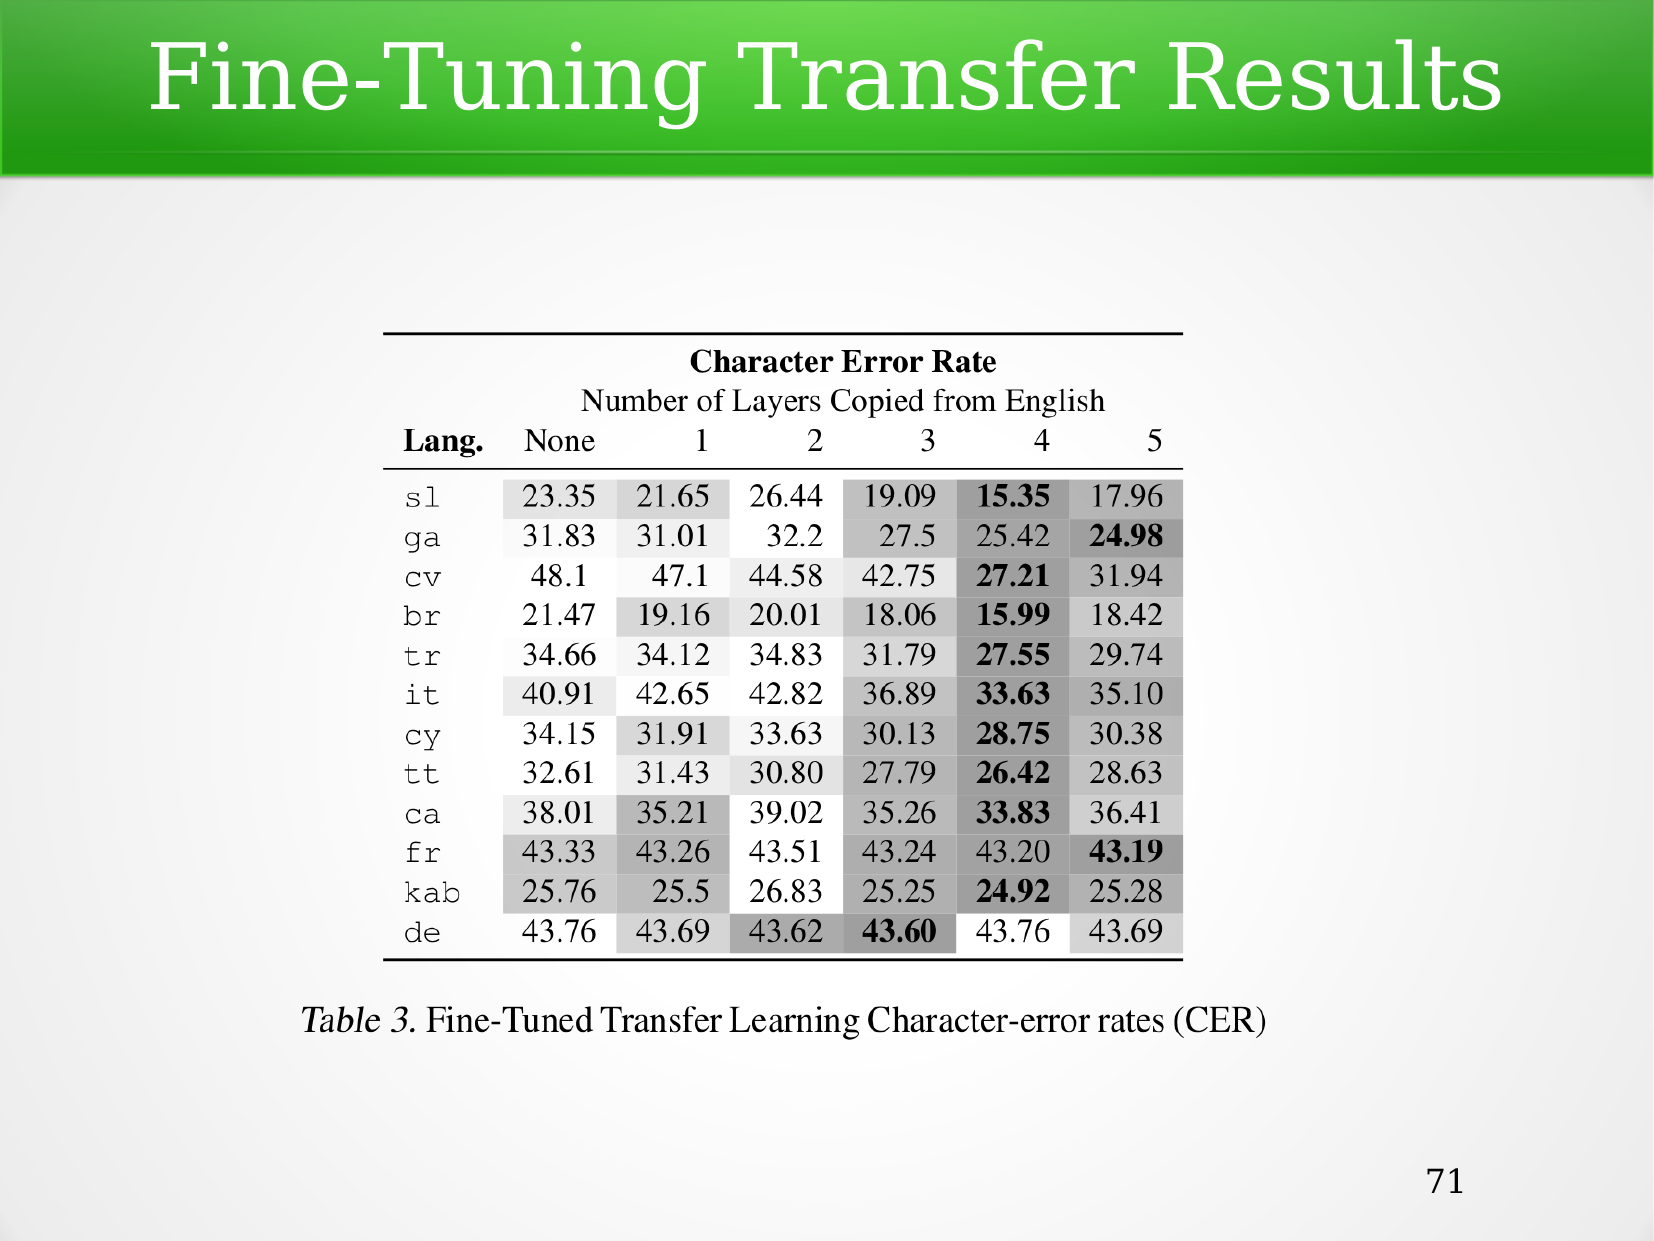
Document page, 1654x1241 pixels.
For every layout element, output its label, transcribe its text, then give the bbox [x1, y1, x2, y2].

picture [0, 0, 1654, 1241]
title Fine-Tuning Transfer Results [82, 11, 1571, 154]
